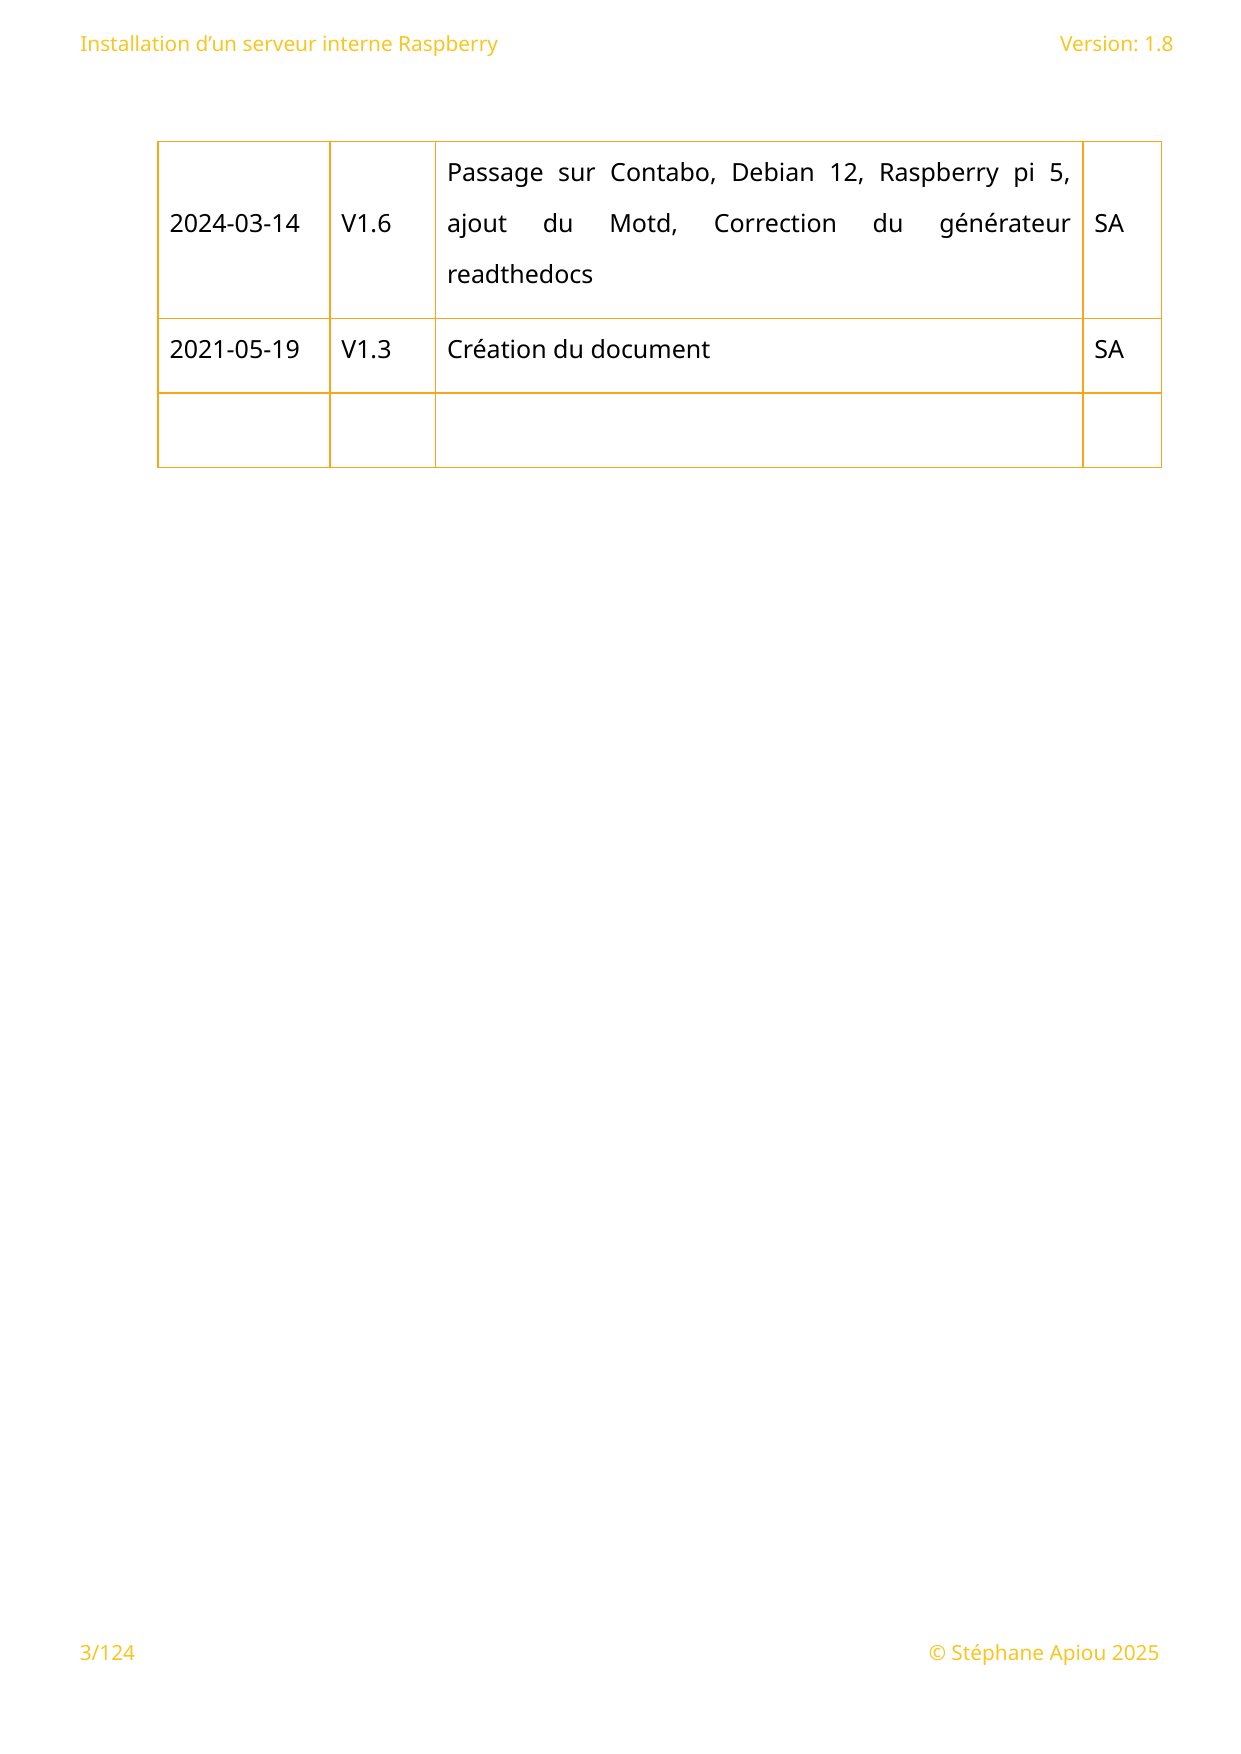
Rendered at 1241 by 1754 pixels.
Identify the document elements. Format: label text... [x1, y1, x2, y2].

table_cell SA [1084, 319, 1161, 392]
table_cell Création du document [436, 319, 1082, 392]
table_cell 2024-03-14 [159, 142, 329, 317]
table_cell Passage sur Contabo, Debian 12, Raspberry pi 5, ajout du Motd, Correction du générateur readthedocs [436, 142, 1082, 317]
table_cell 2021-05-19 [159, 319, 329, 392]
table_cell V1.6 [331, 142, 435, 317]
table_cell [331, 394, 435, 467]
table_cell [1084, 394, 1161, 467]
table_cell [159, 394, 329, 467]
table_cell V1.3 [331, 319, 435, 392]
table_cell [436, 394, 1082, 467]
table_cell SA [1084, 142, 1161, 317]
